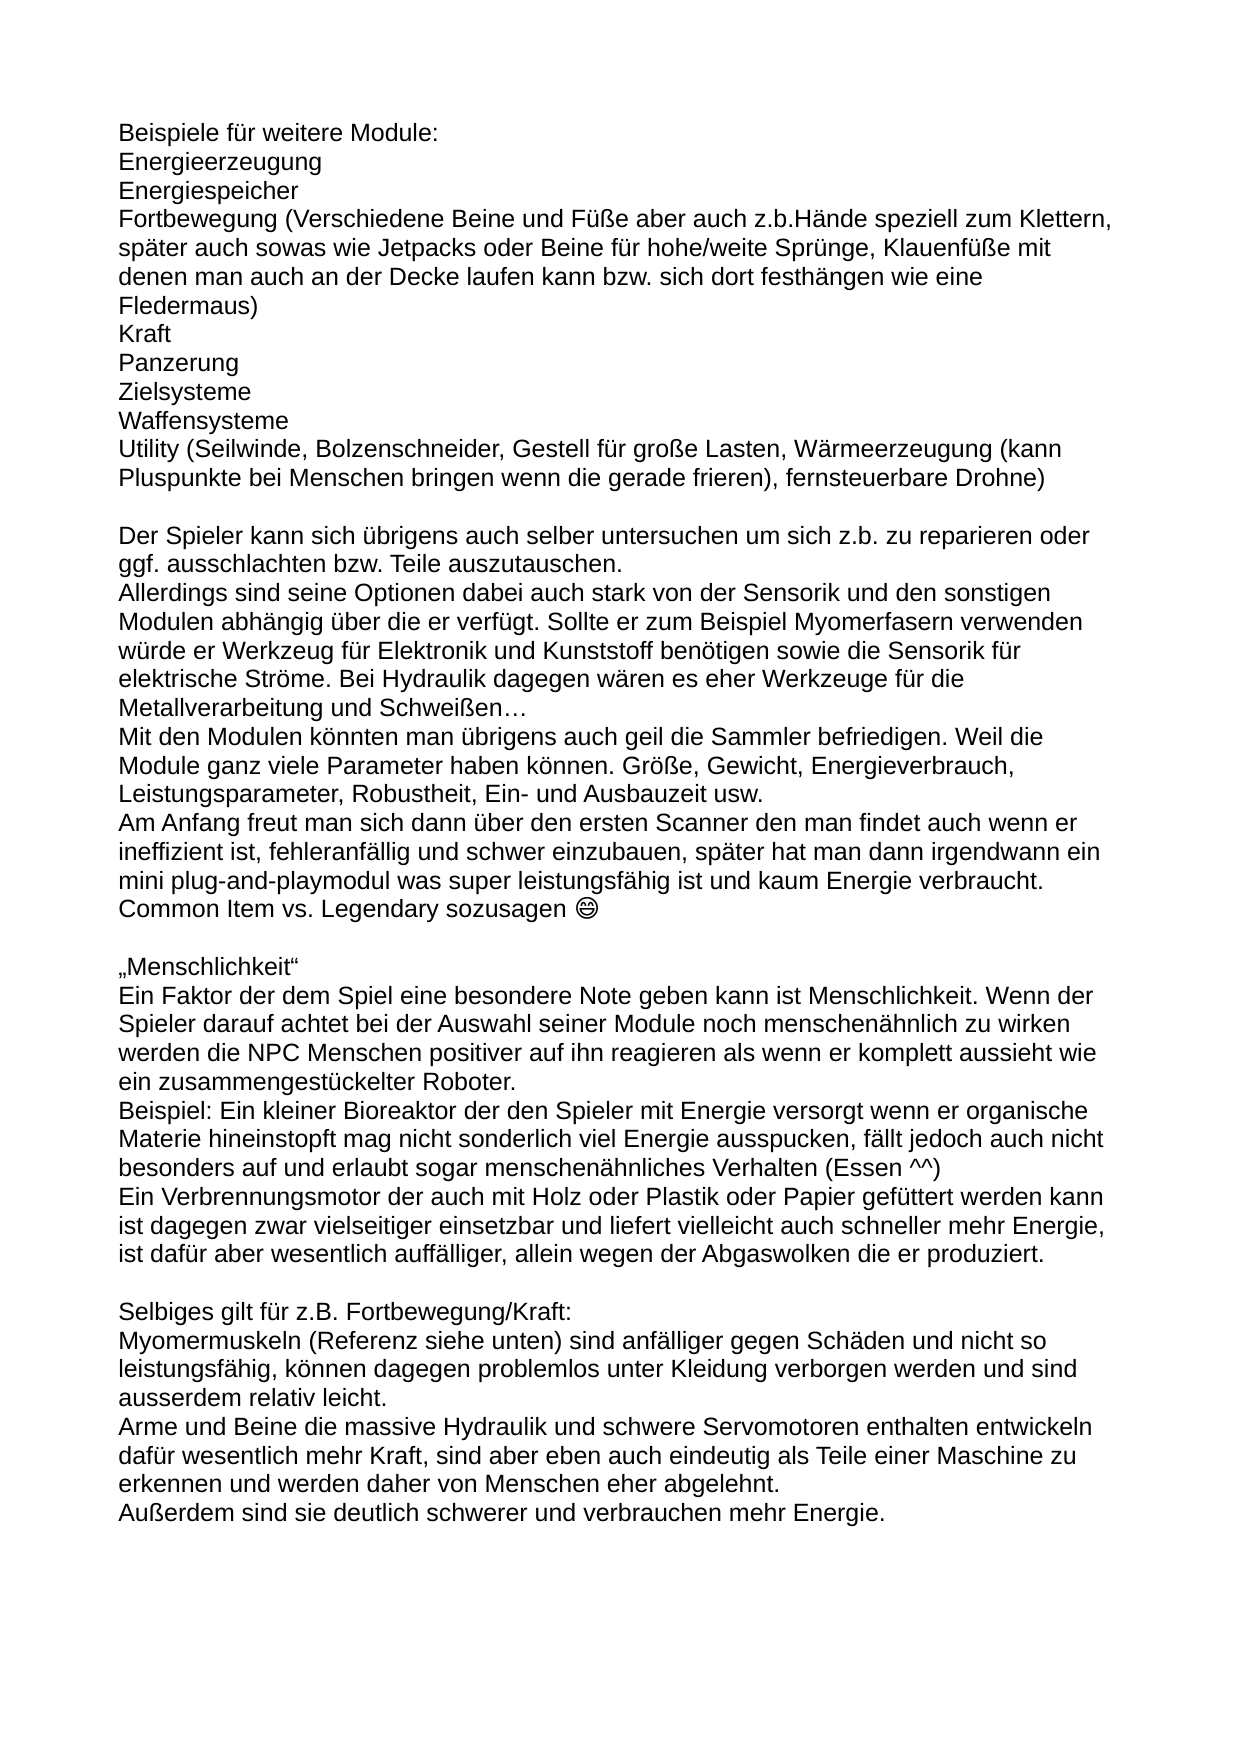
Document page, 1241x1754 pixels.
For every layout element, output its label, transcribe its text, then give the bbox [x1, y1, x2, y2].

text Fortbewegung (Verschiedene Beine und Füße aber auch z.b.Hände speziell zum Klettern, später auch sowas wie Jetpacks oder Beine für hohe/weite Sprünge, Klauenfüße mit denen man auch an der Decke laufen kann bzw. sich dort festhängen wie eine Fledermaus) [118, 204, 1122, 319]
text Ein Faktor der dem Spiel eine besondere Note geben kann ist Menschlichkeit. Wenn der Spieler darauf achtet bei der Auswahl seiner Module noch menschenähnlich zu wirken werden die NPC Menschen positiver auf ihn reagieren als wenn er komplett aussieht wie ein zusammengestückelter Roboter. [118, 981, 1122, 1096]
text „Menschlichkeit“ [118, 952, 1122, 981]
text Der Spieler kann sich übrigens auch selber untersuchen um sich z.b. zu reparieren oder ggf. ausschlachten bzw. Teile auszutauschen. [118, 521, 1122, 578]
text Kraft [118, 319, 1122, 348]
text Energiespeicher [118, 176, 1122, 204]
text Allerdings sind seine Optionen dabei auch stark von der Sensorik und den sonstigen Modulen abhängig über die er verfügt. Sollte er zum Beispiel Myomerfasern verwenden würde er Werkzeug für Elektronik und Kunststoff benötigen sowie die Sensorik für elektrische Ströme. Bei Hydraulik dagegen wären es eher Werkzeuge für die Metallverarbeitung und Schweißen… [118, 578, 1122, 722]
text Ein Verbrennungsmotor der auch mit Holz oder Plastik oder Papier gefüttert werden kann ist dagegen zwar vielseitiger einsetzbar und liefert vielleicht auch schneller mehr Energie, ist dafür aber wesentlich auffälliger, allein wegen der Abgaswolken die er produziert. [118, 1182, 1122, 1268]
text Mit den Modulen könnten man übrigens auch geil die Sammler befriedigen. Weil die Module ganz viele Parameter haben können. Größe, Gewicht, Energieverbrauch, Leistungsparameter, Robustheit, Ein- und Ausbauzeit usw. Am Anfang freut man sich dann über den ersten Scanner den man findet auch wenn er ineffizient ist, fehleranfällig und schwer einzubauen, später hat man dann irgendwann ein mini plug-and-playmodul was super leistungsfähig ist und kaum Energie verbraucht. Common Item vs. Legendary sozusagen 😄 [118, 722, 1122, 923]
text Selbiges gilt für z.B. Fortbewegung/Kraft: [118, 1297, 1122, 1326]
text Energieerzeugung [118, 147, 1122, 176]
text Utility (Seilwinde, Bolzenschneider, Gestell für große Lasten, Wärmeerzeugung (kann Pluspunkte bei Menschen bringen wenn die gerade frieren), fernsteuerbare Drohne) [118, 434, 1122, 492]
text Außerdem sind sie deutlich schwerer und verbrauchen mehr Energie. [118, 1498, 1122, 1527]
text Beispiele für weitere Module: [118, 118, 1122, 147]
text Arme und Beine die massive Hydraulik und schwere Servomotoren enthalten entwickeln dafür wesentlich mehr Kraft, sind aber eben auch eindeutig als Teile einer Maschine zu erkennen und werden daher von Menschen eher abgelehnt. [118, 1412, 1122, 1498]
text Panzerung [118, 348, 1122, 377]
text Beispiel: Ein kleiner Bioreaktor der den Spieler mit Energie versorgt wenn er organische Materie hineinstopft mag nicht sonderlich viel Energie ausspucken, fällt jedoch auch nicht besonders auf und erlaubt sogar menschenähnliches Verhalten (Essen ^^) [118, 1096, 1122, 1182]
text Waffensysteme [118, 406, 1122, 434]
text Zielsysteme [118, 377, 1122, 406]
text Myomermuskeln (Referenz siehe unten) sind anfälliger gegen Schäden und nicht so leistungsfähig, können dagegen problemlos unter Kleidung verborgen werden und sind ausserdem relativ leicht. [118, 1326, 1122, 1412]
